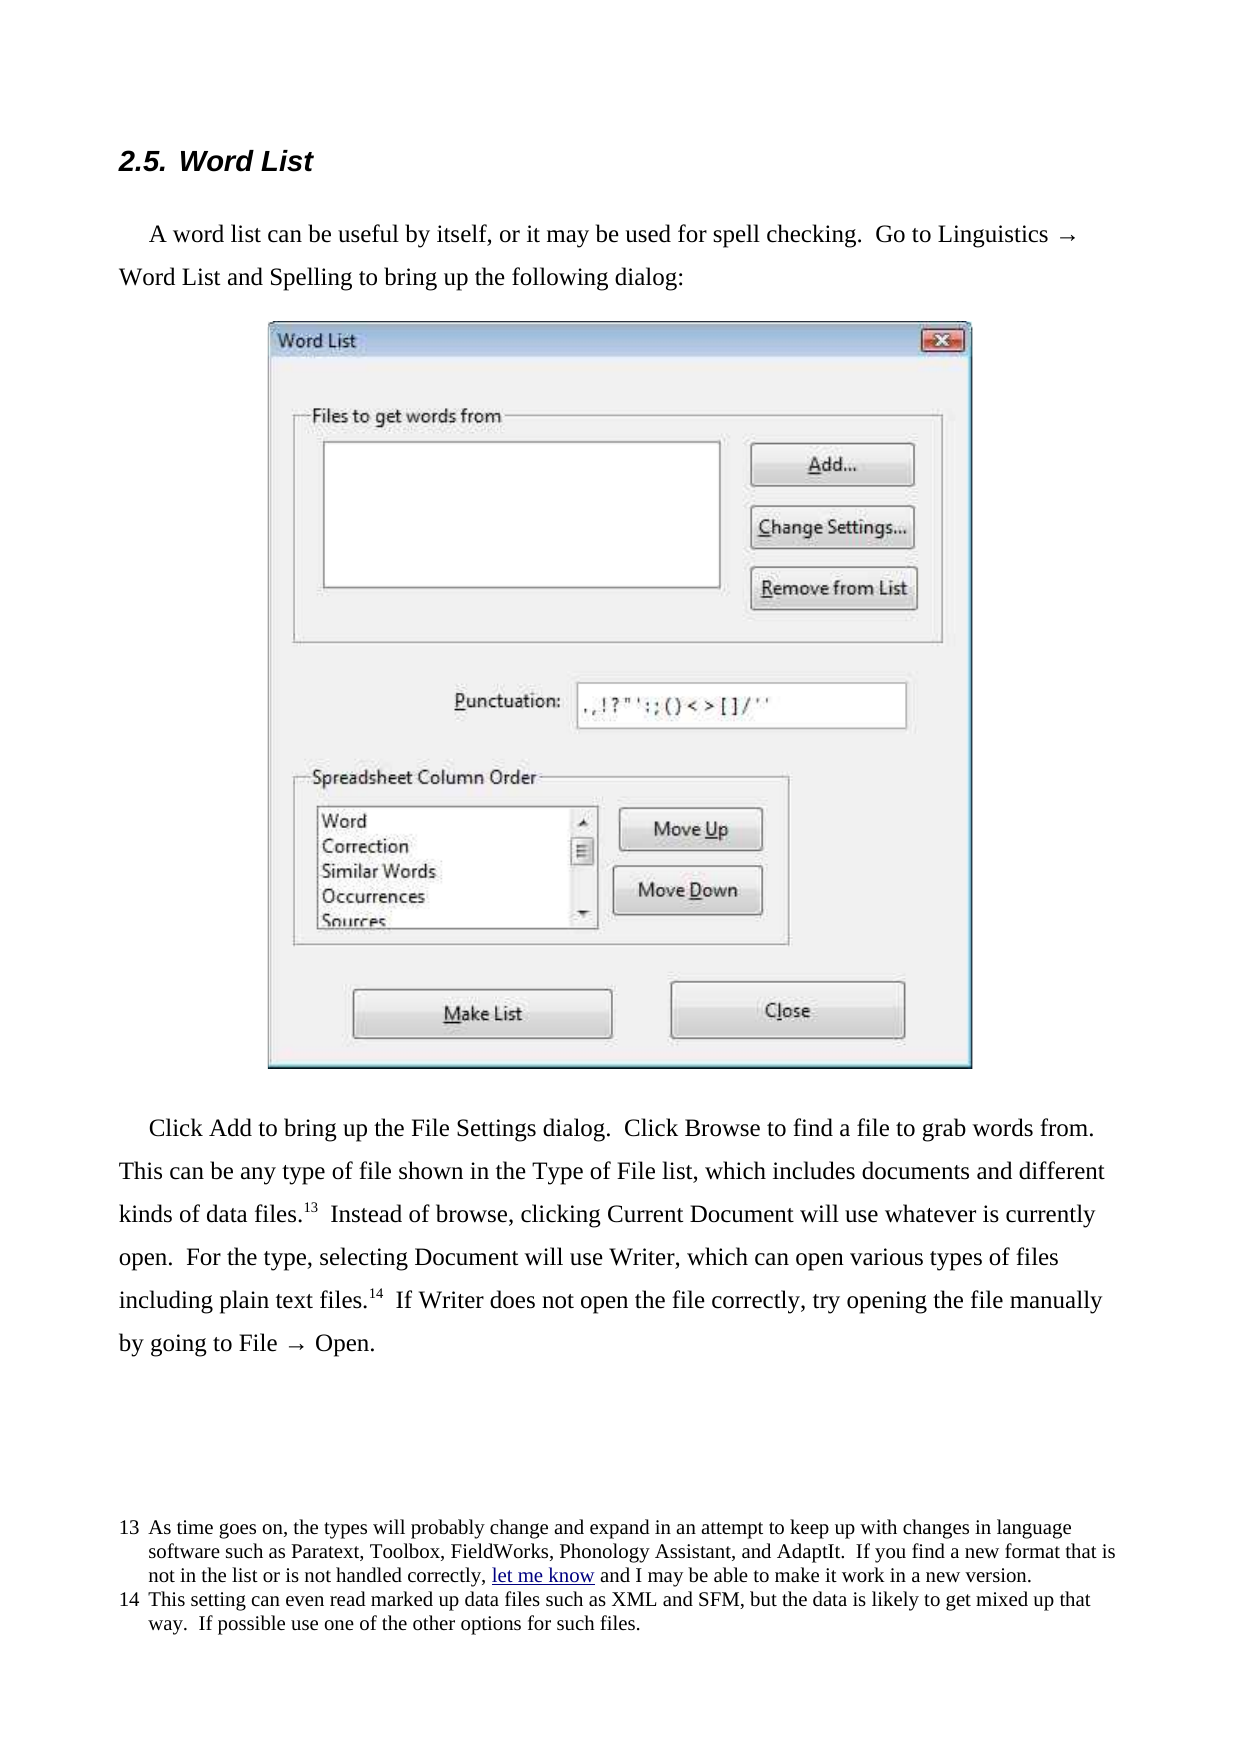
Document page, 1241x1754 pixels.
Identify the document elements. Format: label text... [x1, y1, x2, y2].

text As time goes on, the types will probably change and expand in an attempt to keep up with changes in language software such as Paratext, Toolbox, FieldWorks, Phonology Assistant, and AdaptIt. If you find a new format that is not in the list or is not handled correctly, let me know and I may be able to make it work in a new version. [118, 1515, 1122, 1587]
text This setting can even read marked up data files such as XML and SFM, but the data is likely to get mixed up that way. If possible use one of the other options for such files. [118, 1587, 1122, 1635]
subtitle Word List [118, 143, 1122, 177]
text A word list can be useful by itself, or it may be used for spell checking. Go to Linguistics → Word List and Spelling to bring up the following dialog: [118, 219, 1122, 291]
text Click Add to bring up the File Settings dialog. Click Browse to find a file to grab words from. This can be any type of file shown in the Type of File list, which includes documents and different kinds of data files. Instead of browse, clicking Current Document will use whatever is currently open. For the type, selecting Document will use Writer, which can open various types of files including plain text files. If Writer does not open the file correctly, try opening the file manually by going to File → Open. [118, 1113, 1122, 1357]
picture [267, 321, 973, 1069]
